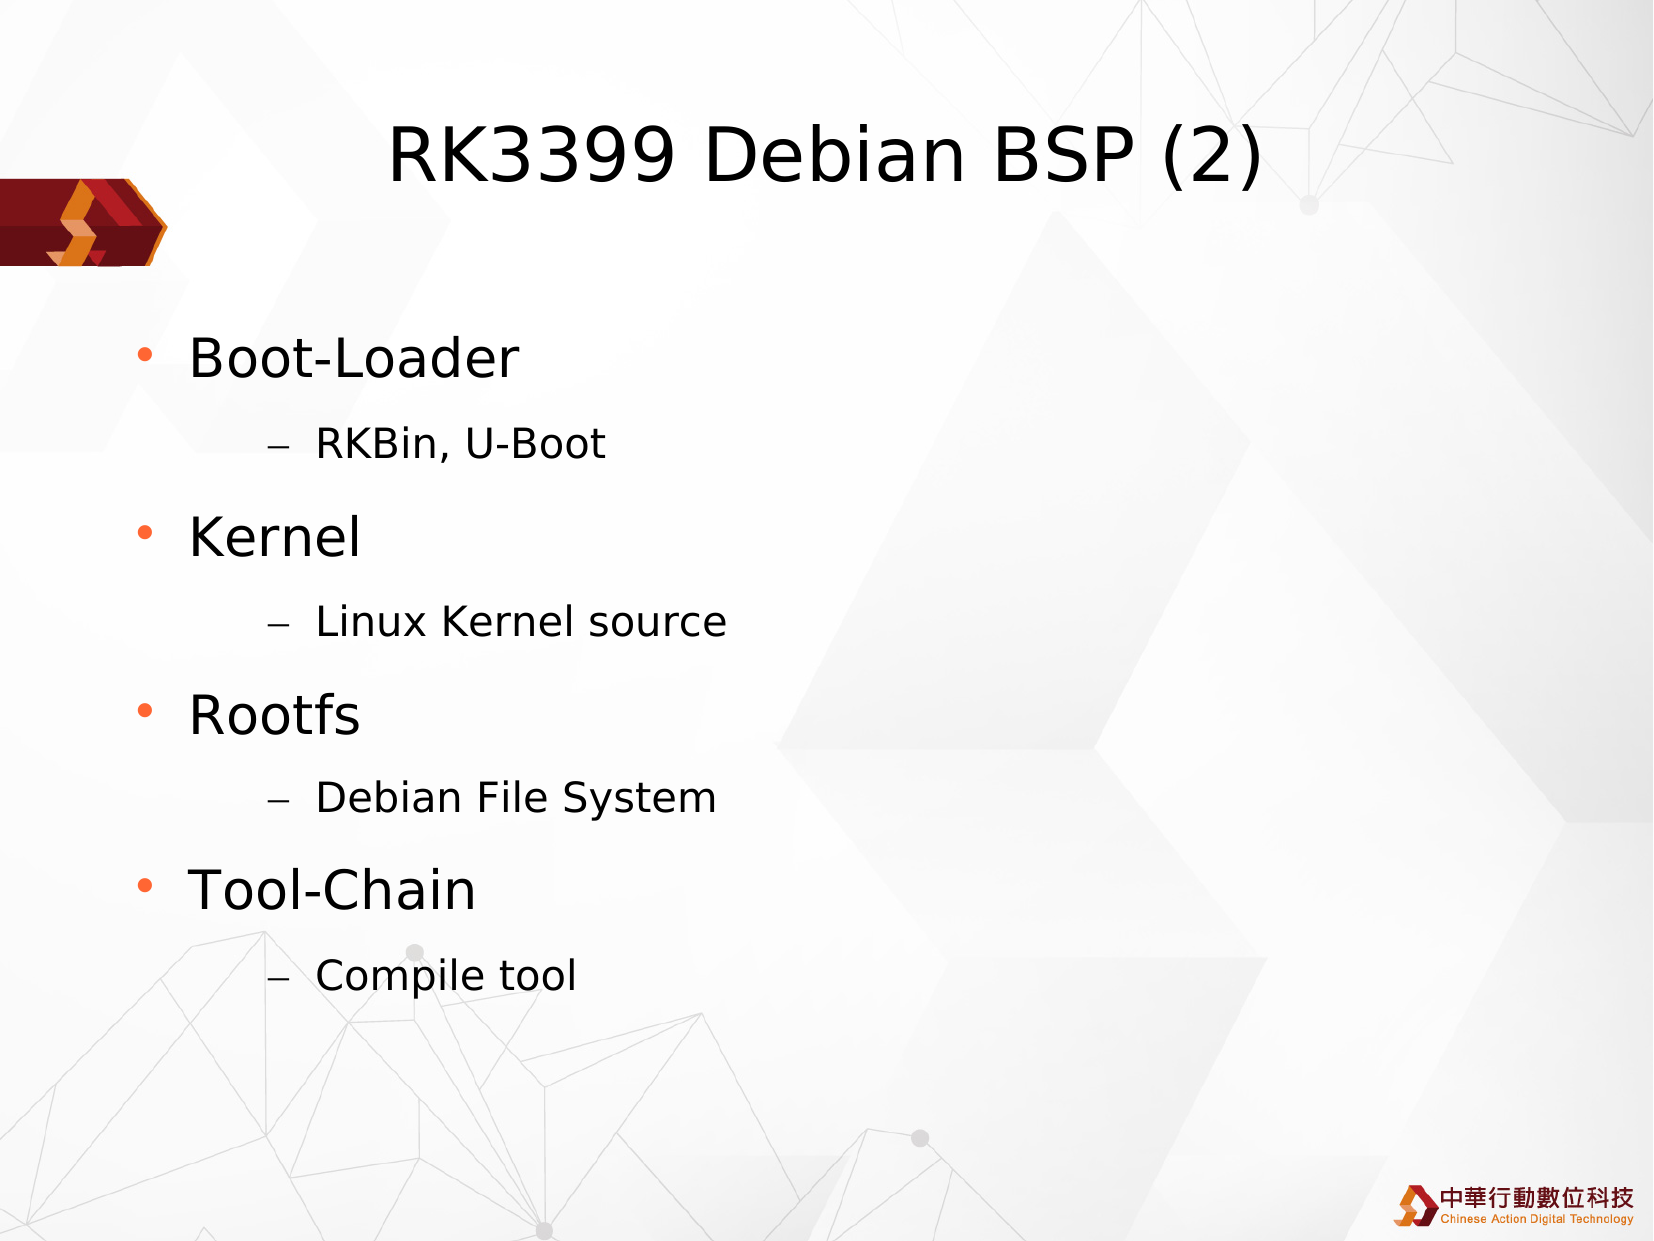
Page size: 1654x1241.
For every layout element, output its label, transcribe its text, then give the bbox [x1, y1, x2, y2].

title RK3399 Debian BSP (2) [82, 49, 1570, 257]
list Boot-Loader RKBin, U-Boot Kernel Linux Kernel source Rootfs Debian File System Tool-Chain Compile tool [118, 324, 1571, 1045]
picture [0, 0, 1654, 1241]
